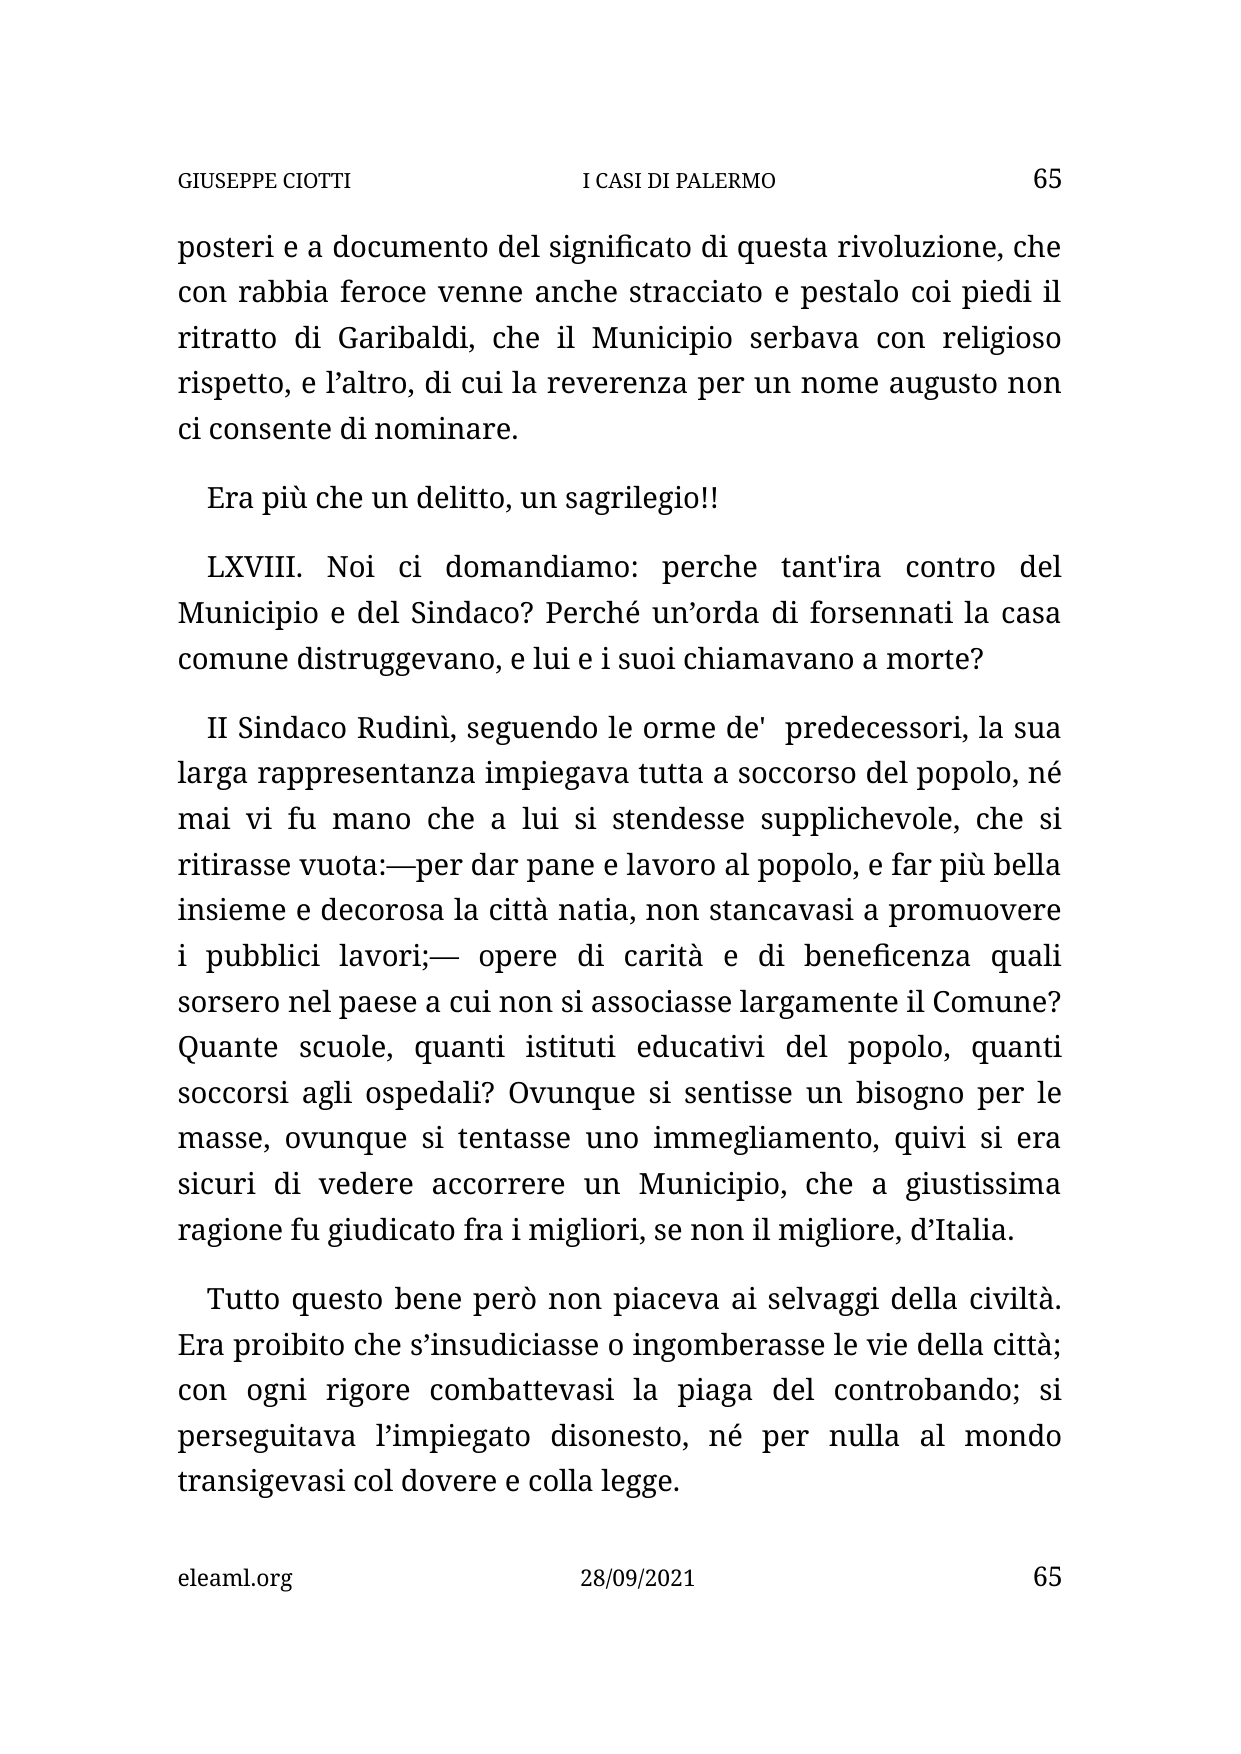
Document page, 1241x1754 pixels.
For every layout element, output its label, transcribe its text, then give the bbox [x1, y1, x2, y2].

text posteri e a documento del significato di questa rivoluzione, che con rabbia feroce venne anche stracciato e pestalo coi piedi il ritratto di Garibaldi, che il Municipio serbava con religioso rispetto, e l’altro, di cui la reverenza per un nome augusto non ci consente di nominare. [177, 226, 1063, 448]
text LXVIII. Noi ci domandiamo: perche tant'ira contro del Municipio e del Sindaco? Perché un’orda di forsennati la casa comune distruggevano, e lui e i suoi chiamavano a morte? [177, 547, 1063, 678]
text II Sindaco Rudinì, seguendo le orme de' predecessori, la sua larga rappresentanza impiegava tutta a soccorso del popolo, né mai vi fu mano che a lui si stendesse supplichevole, che si ritirasse vuota:—per dar pane e lavoro al popolo, e far più bella insieme e decorosa la città natia, non stancavasi a promuovere i pubblici lavori;— opere di carità e di beneficenza quali sorsero nel paese a cui non si associasse largamente il Comune? Quante scuole, quanti istituti educativi del popolo, quanti soccorsi agli ospedali? Ovunque si sentisse un bisogno per le masse, ovunque si tentasse uno immegliamento, quivi si era sicuri di vedere accorrere un Municipio, che a giustissima ragione fu giudicato fra i migliori, se non il migliore, d’Italia. [177, 707, 1063, 1249]
text Era più che un delitto, un sagrilegio!! [177, 477, 1063, 517]
text Tutto questo bene però non piaceva ai selvaggi della civiltà. Era proibito che s’insudiciasse o ingomberasse le vie della città; con ogni rigore combattevasi la piaga del controbando; si perseguitava l’impiegato disonesto, né per nulla al mondo transigevasi col dovere e colla legge. [177, 1278, 1063, 1500]
